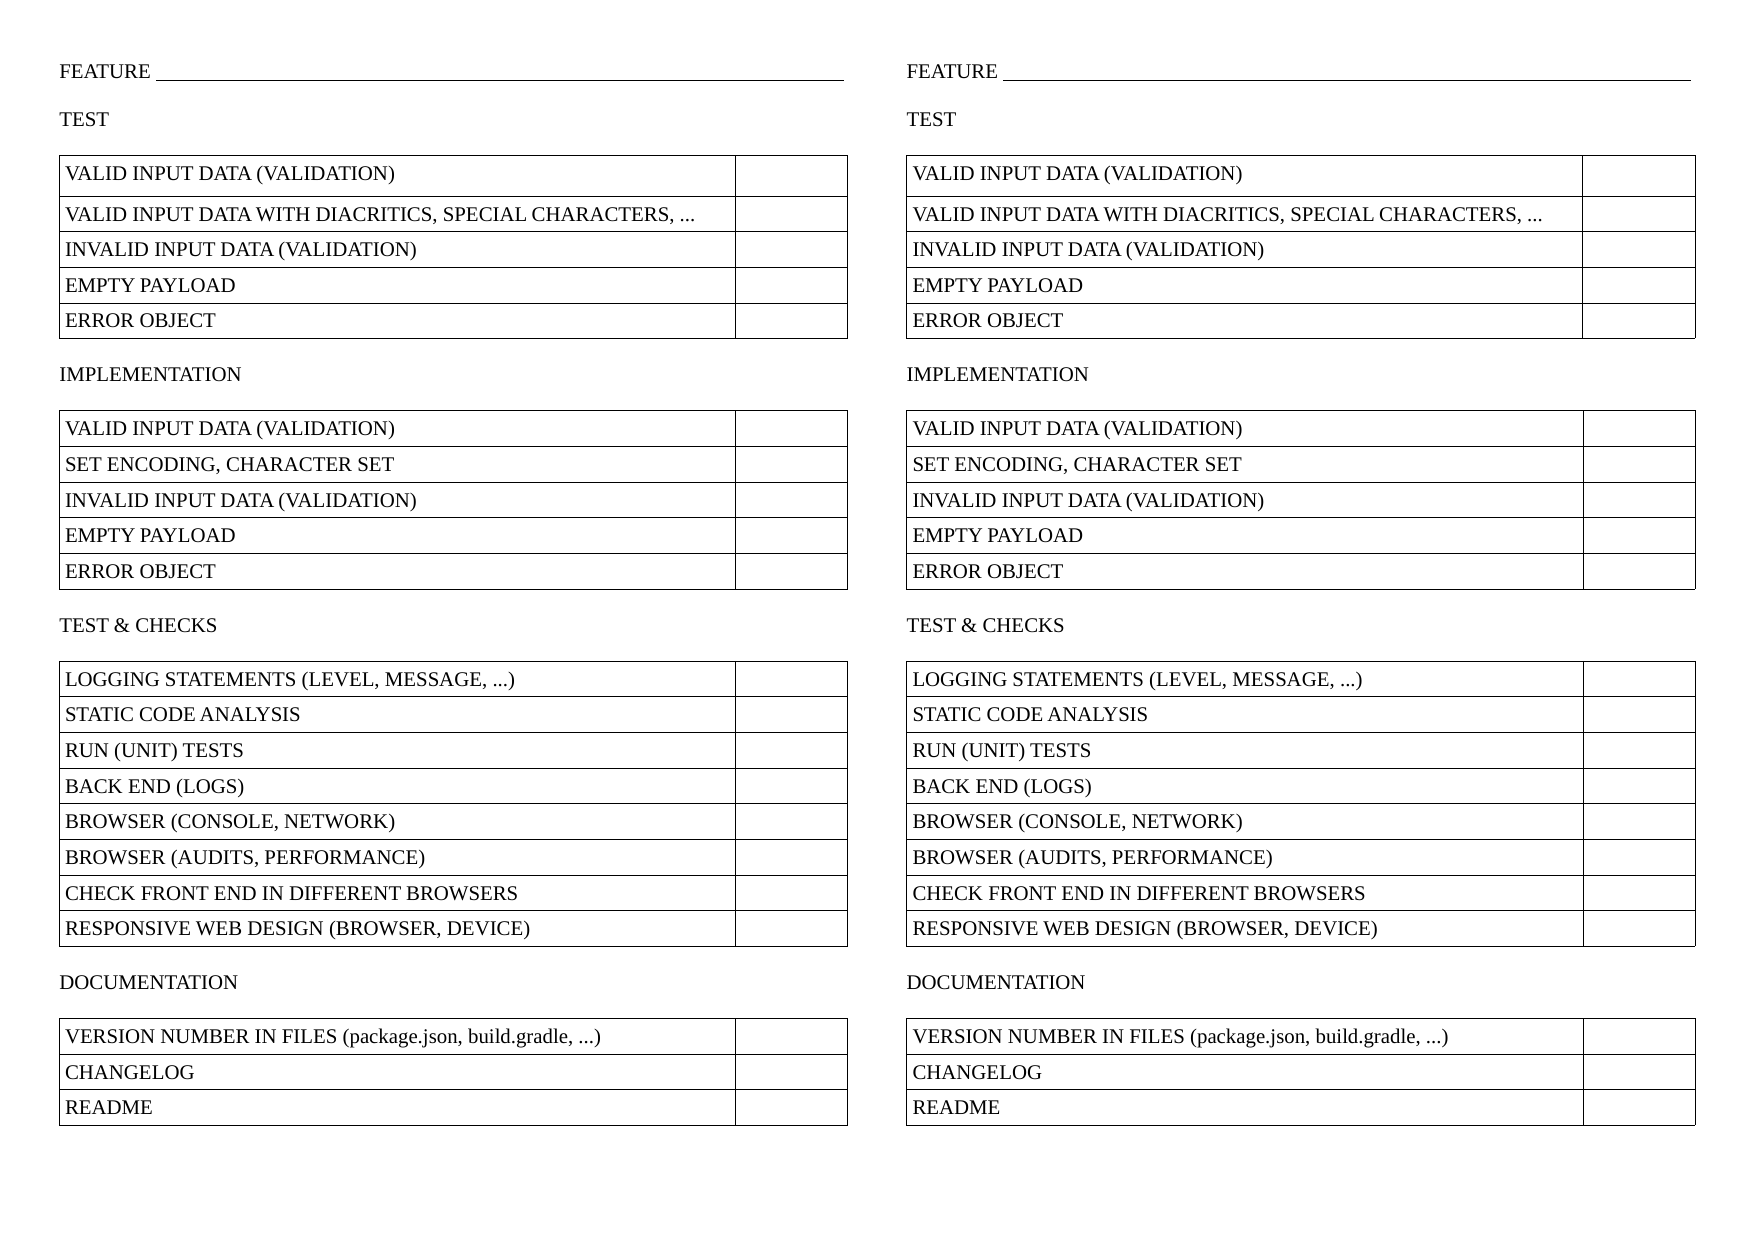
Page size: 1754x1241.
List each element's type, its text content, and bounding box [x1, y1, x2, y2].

table_cell [736, 1090, 847, 1125]
text IMPLEMENTATION [906, 362, 1695, 386]
table_cell [1584, 1090, 1695, 1125]
table_cell README [60, 1090, 735, 1125]
table_cell README [907, 1090, 1583, 1125]
table_cell [1584, 1055, 1695, 1089]
table_cell BACK END (LOGS) [60, 769, 735, 803]
text DOCUMENTATION [906, 970, 1695, 994]
table_cell [1584, 447, 1695, 482]
table_cell RUN (UNIT) TESTS [907, 733, 1583, 768]
text DOCUMENTATION [59, 970, 847, 994]
table_header [1584, 411, 1695, 446]
table_header VALID INPUT DATA (VALIDATION) [907, 156, 1582, 196]
table_header [736, 411, 847, 446]
text TEST [59, 107, 847, 131]
table_cell [1583, 304, 1695, 338]
table_cell SET ENCODING, CHARACTER SET [907, 447, 1583, 482]
text TEST & CHECKS [906, 613, 1695, 637]
table_cell [1583, 268, 1695, 302]
table_cell [736, 876, 847, 910]
table_cell EMPTY PAYLOAD [907, 268, 1582, 302]
table_header VALID INPUT DATA (VALIDATION) [60, 411, 735, 446]
table_cell [1584, 554, 1695, 588]
table_cell CHANGELOG [907, 1055, 1583, 1089]
table_cell BROWSER (CONSOLE, NETWORK) [907, 804, 1583, 839]
table_cell [736, 911, 847, 946]
table_header [736, 156, 847, 196]
table_cell INVALID INPUT DATA (VALIDATION) [60, 232, 735, 267]
table_header [736, 1019, 847, 1054]
table_cell RUN (UNIT) TESTS [60, 733, 735, 768]
table_cell RESPONSIVE WEB DESIGN (BROWSER, DEVICE) [907, 911, 1583, 946]
table_cell BROWSER (CONSOLE, NETWORK) [60, 804, 735, 839]
table_cell CHANGELOG [60, 1055, 735, 1089]
table_cell [1584, 518, 1695, 553]
text TEST [906, 107, 1695, 131]
table_cell INVALID INPUT DATA (VALIDATION) [60, 483, 735, 517]
table_cell BROWSER (AUDITS, PERFORMANCE) [907, 840, 1583, 874]
table_cell [736, 304, 847, 338]
table_cell [736, 1055, 847, 1089]
table_cell STATIC CODE ANALYSIS [60, 697, 735, 732]
table_cell [1584, 840, 1695, 874]
table_cell ERROR OBJECT [907, 304, 1582, 338]
table_cell BROWSER (AUDITS, PERFORMANCE) [60, 840, 735, 874]
table_cell ERROR OBJECT [60, 554, 735, 588]
table_cell [736, 733, 847, 768]
table_cell [1584, 911, 1695, 946]
table_cell [1584, 876, 1695, 910]
table_cell VALID INPUT DATA WITH DIACRITICS, SPECIAL CHARACTERS, ... [60, 197, 735, 231]
table_cell [736, 232, 847, 267]
table_cell [1584, 733, 1695, 768]
table_cell [736, 518, 847, 553]
table_header [1583, 156, 1695, 196]
table_cell [1583, 197, 1695, 231]
table_cell INVALID INPUT DATA (VALIDATION) [907, 232, 1582, 267]
table_cell [1584, 804, 1695, 839]
text FEATURE [906, 59, 1695, 83]
table_header [1584, 662, 1695, 696]
table_cell STATIC CODE ANALYSIS [907, 697, 1583, 732]
table_header LOGGING STATEMENTS (LEVEL, MESSAGE, ...) [60, 662, 735, 696]
table_cell [736, 268, 847, 302]
table_cell ERROR OBJECT [60, 304, 735, 338]
text TEST & CHECKS [59, 613, 847, 637]
table_cell [1584, 483, 1695, 517]
table_cell [736, 554, 847, 588]
table_cell CHECK FRONT END IN DIFFERENT BROWSERS [60, 876, 735, 910]
table_cell [736, 804, 847, 839]
table_cell EMPTY PAYLOAD [907, 518, 1583, 553]
table_cell SET ENCODING, CHARACTER SET [60, 447, 735, 482]
table_cell EMPTY PAYLOAD [60, 518, 735, 553]
table_cell [736, 769, 847, 803]
table_cell [736, 197, 847, 231]
table_header VERSION NUMBER IN FILES (package.json, build.gradle, ...) [907, 1019, 1583, 1054]
table_header LOGGING STATEMENTS (LEVEL, MESSAGE, ...) [907, 662, 1583, 696]
table_header [736, 662, 847, 696]
table_header VERSION NUMBER IN FILES (package.json, build.gradle, ...) [60, 1019, 735, 1054]
table_header VALID INPUT DATA (VALIDATION) [907, 411, 1583, 446]
table_cell [1583, 232, 1695, 267]
table_cell INVALID INPUT DATA (VALIDATION) [907, 483, 1583, 517]
table_header [1584, 1019, 1695, 1054]
table_cell [1584, 769, 1695, 803]
table_cell BACK END (LOGS) [907, 769, 1583, 803]
table_cell RESPONSIVE WEB DESIGN (BROWSER, DEVICE) [60, 911, 735, 946]
table_header VALID INPUT DATA (VALIDATION) [60, 156, 735, 196]
table_cell [736, 697, 847, 732]
table_cell ERROR OBJECT [907, 554, 1583, 588]
table_cell [736, 447, 847, 482]
table_cell VALID INPUT DATA WITH DIACRITICS, SPECIAL CHARACTERS, ... [907, 197, 1582, 231]
table_cell [1584, 697, 1695, 732]
table_cell [736, 840, 847, 874]
table_cell EMPTY PAYLOAD [60, 268, 735, 302]
table_cell [736, 483, 847, 517]
text FEATURE [59, 59, 847, 83]
table_cell CHECK FRONT END IN DIFFERENT BROWSERS [907, 876, 1583, 910]
text IMPLEMENTATION [59, 362, 847, 386]
